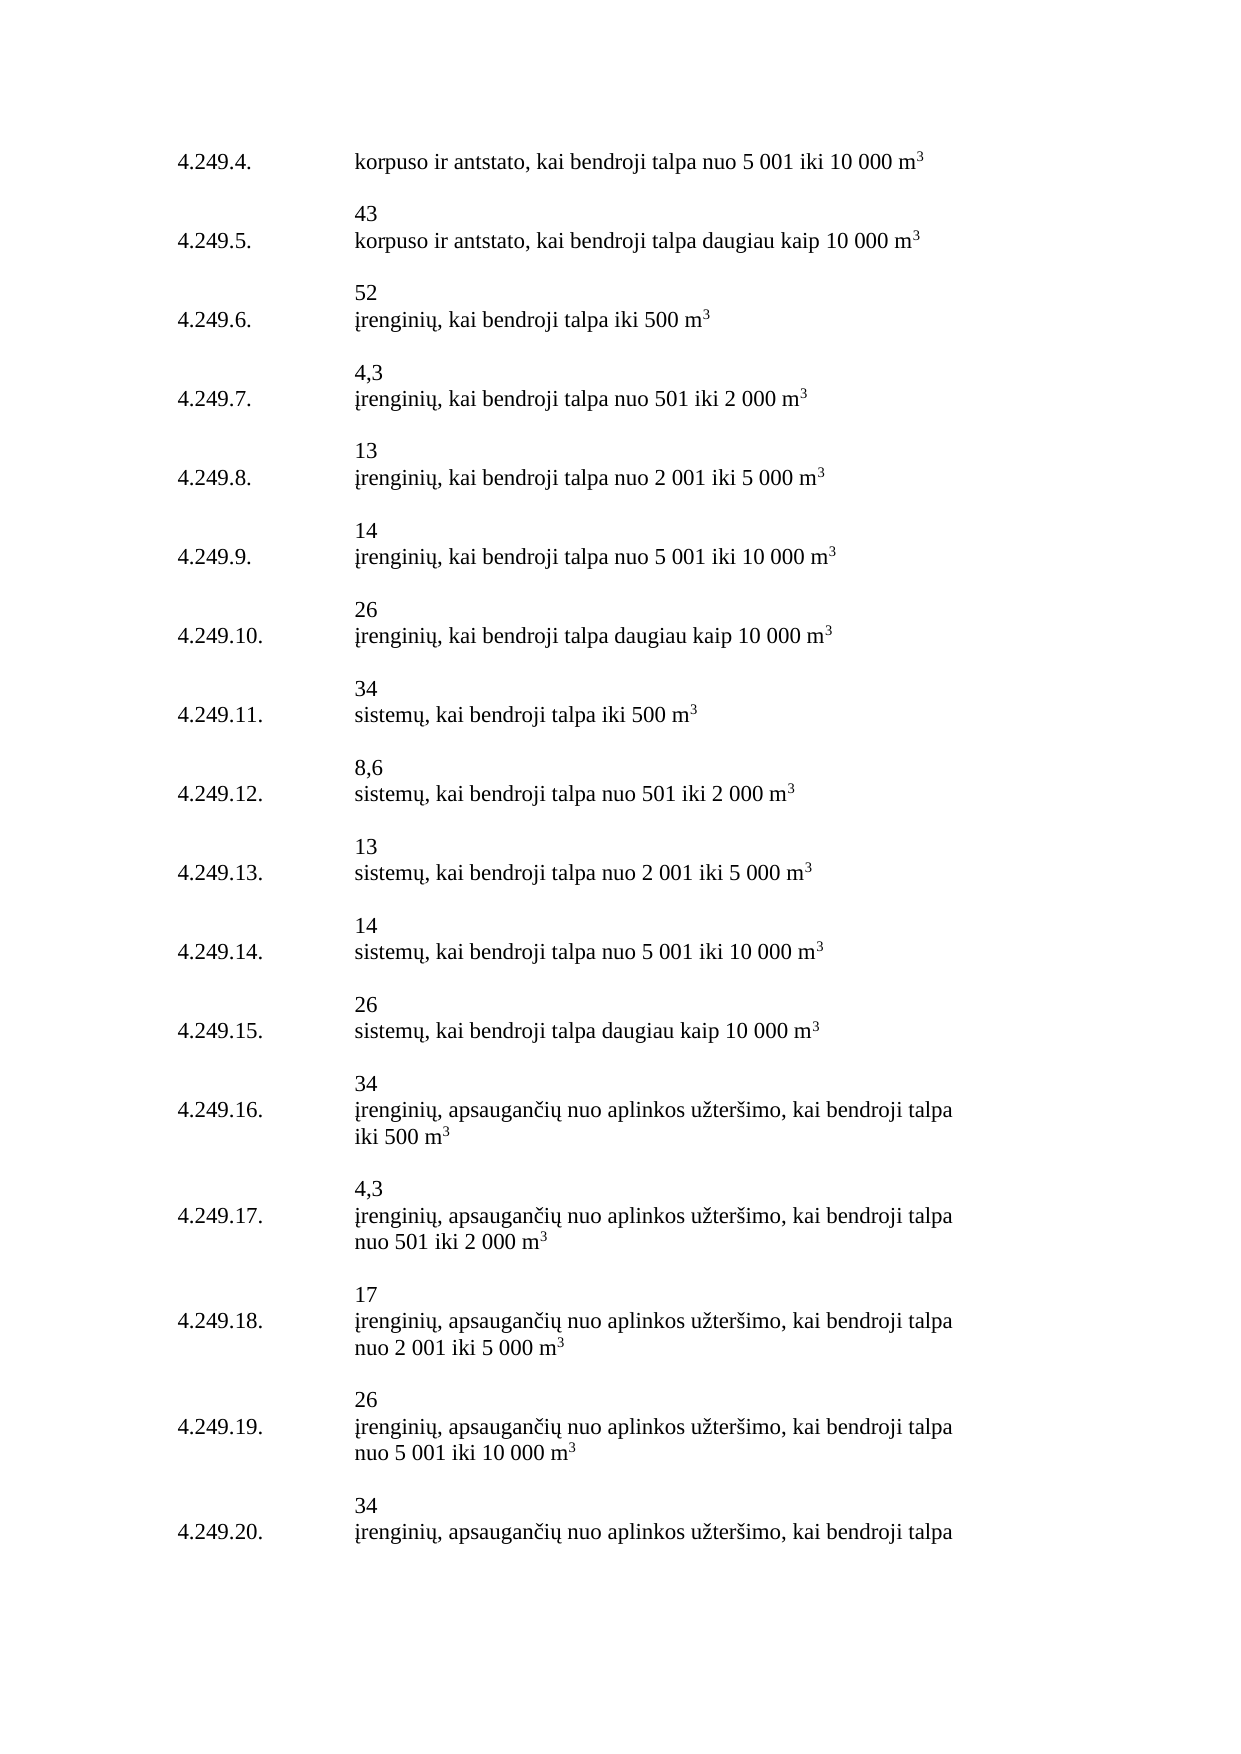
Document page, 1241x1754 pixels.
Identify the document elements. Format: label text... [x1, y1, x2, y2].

text iki 500 m3 4,3 [354, 1123, 975, 1202]
text 4.249.18. įrenginių, apsaugančių nuo aplinkos užteršimo, kai bendroji talpa [177, 1307, 975, 1334]
text 4.249.11. sistemų, kai bendroji talpa iki 500 m3 8,6 [177, 701, 975, 780]
text 4.249.12. sistemų, kai bendroji talpa nuo 501 iki 2 000 m3 13 [177, 780, 975, 859]
text 4.249.19. įrenginių, apsaugančių nuo aplinkos užteršimo, kai bendroji talpa [177, 1413, 975, 1439]
text 4.249.10. įrenginių, kai bendroji talpa daugiau kaip 10 000 m3 34 [177, 622, 975, 701]
text 4.249.6. įrenginių, kai bendroji talpa iki 500 m3 4,3 [177, 306, 975, 385]
text 4.249.14. sistemų, kai bendroji talpa nuo 5 001 iki 10 000 m3 26 [177, 938, 975, 1017]
text 4.249.13. sistemų, kai bendroji talpa nuo 2 001 iki 5 000 m3 14 [177, 859, 975, 938]
text nuo 5 001 iki 10 000 m3 34 [354, 1439, 975, 1518]
text 4.249.5. korpuso ir antstato, kai bendroji talpa daugiau kaip 10 000 m3 52 [177, 227, 975, 306]
text 4.249.15. sistemų, kai bendroji talpa daugiau kaip 10 000 m3 34 [177, 1017, 975, 1096]
text 4.249.9. įrenginių, kai bendroji talpa nuo 5 001 iki 10 000 m3 26 [177, 543, 975, 622]
text nuo 2 001 iki 5 000 m3 26 [354, 1334, 975, 1413]
text 4.249.4. korpuso ir antstato, kai bendroji talpa nuo 5 001 iki 10 000 m3 43 [177, 148, 975, 227]
text 4.249.20. įrenginių, apsaugančių nuo aplinkos užteršimo, kai bendroji talpa [177, 1518, 975, 1544]
text 4.249.8. įrenginių, kai bendroji talpa nuo 2 001 iki 5 000 m3 14 [177, 464, 975, 543]
text nuo 501 iki 2 000 m3 17 [354, 1228, 975, 1307]
text 4.249.17. įrenginių, apsaugančių nuo aplinkos užteršimo, kai bendroji talpa [177, 1202, 975, 1228]
text 4.249.7. įrenginių, kai bendroji talpa nuo 501 iki 2 000 m3 13 [177, 385, 975, 464]
text 4.249.16. įrenginių, apsaugančių nuo aplinkos užteršimo, kai bendroji talpa [177, 1096, 975, 1123]
